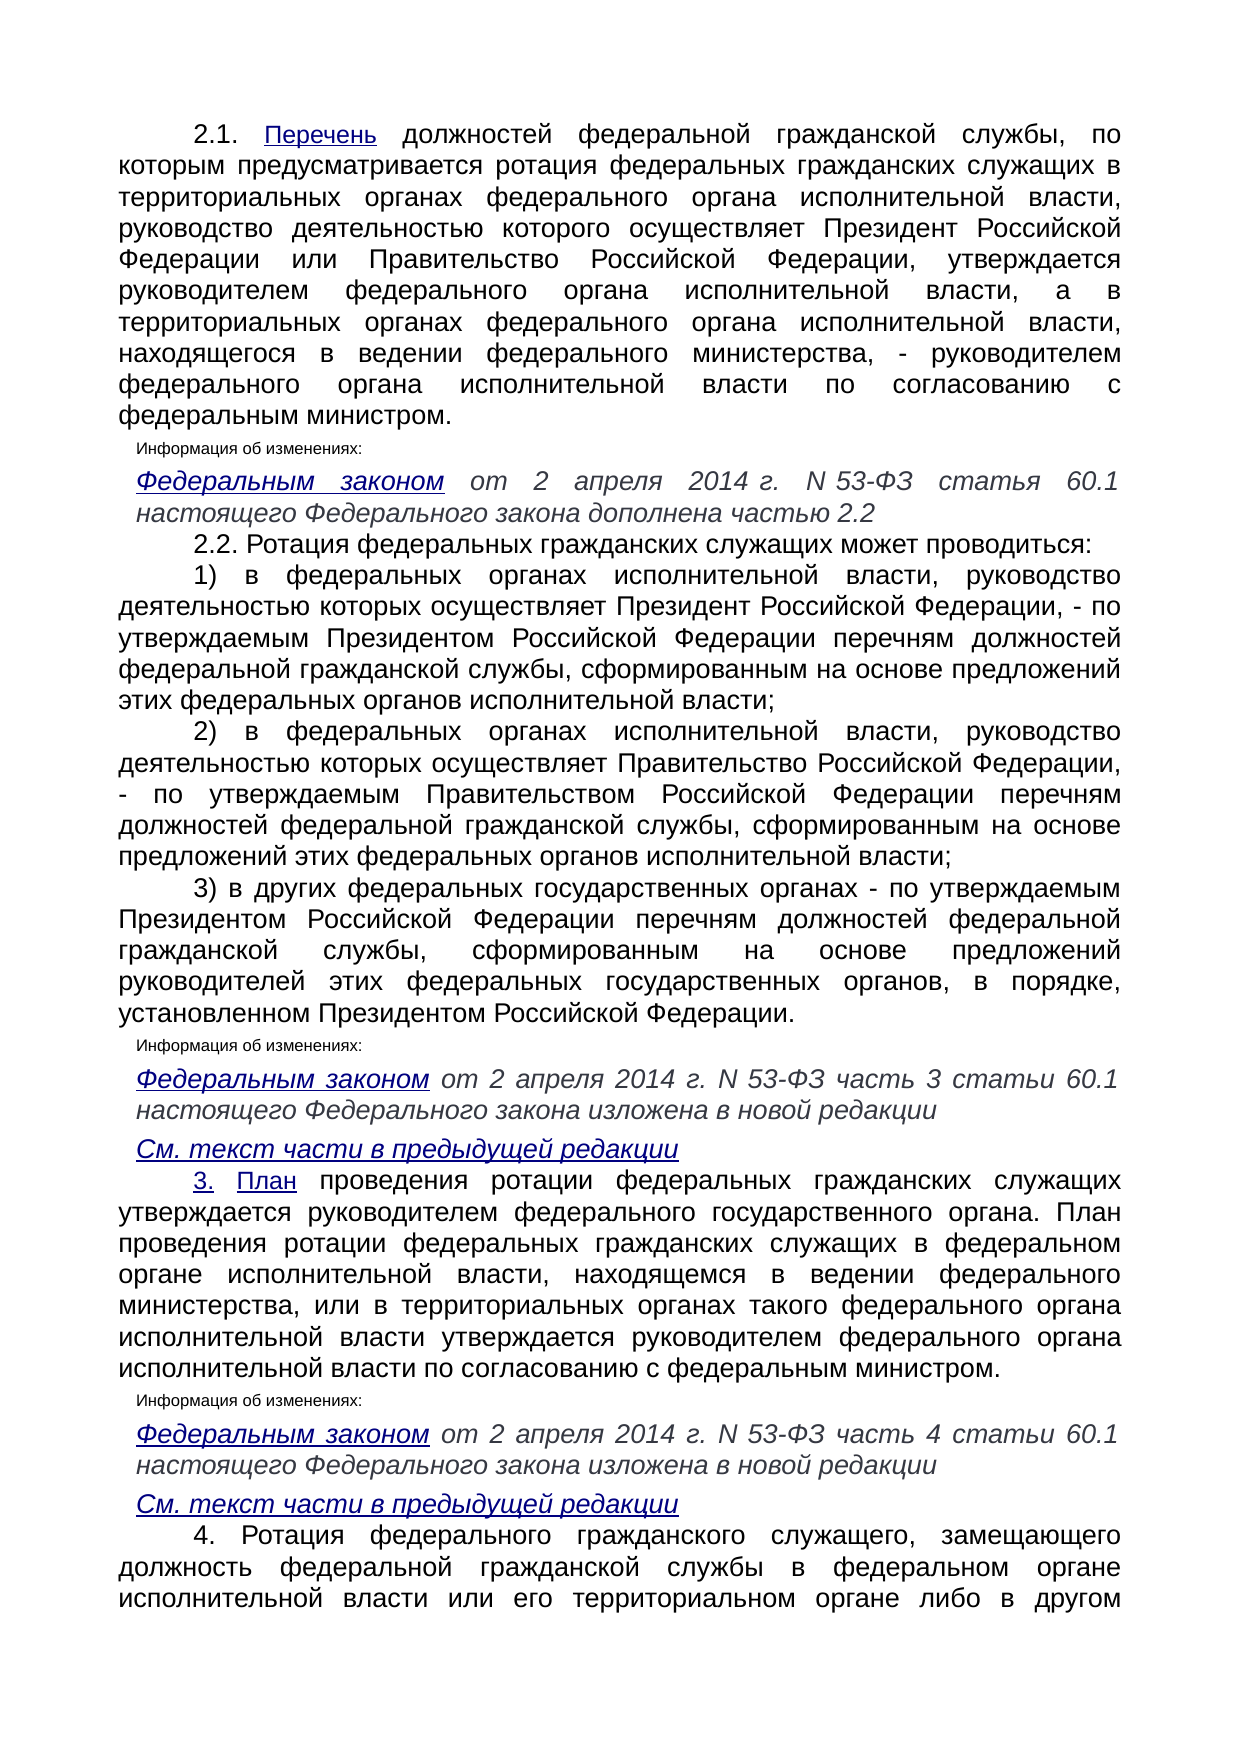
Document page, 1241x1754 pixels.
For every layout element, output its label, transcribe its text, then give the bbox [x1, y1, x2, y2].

text Федеральным законом от 2 апреля 2014 г. N 53-ФЗ часть 3 статьи 60.1 настоящего Федерального закона изложена в новой редакции [136, 1063, 1122, 1125]
text Информация об изменениях: [136, 1391, 1122, 1410]
text 2.1. Перечень должностей федеральной гражданской службы, по которым предусматривается ротация федеральных гражданских служащих в территориальных органах федерального органа исполнительной власти, руководство деятельностью которого осуществляет Президент Российской Федерации или Правительство Российской Федерации, утверждается руководителем федерального органа исполнительной власти, а в территориальных органах федерального органа исполнительной власти, находящегося в ведении федерального министерства, - руководителем федерального органа исполнительной власти по согласованию с федеральным министром. [118, 118, 1122, 431]
text Федеральным законом от 2 апреля 2014 г. N 53-ФЗ статья 60.1 настоящего Федерального закона дополнена частью 2.2 [136, 465, 1122, 528]
text Информация об изменениях: [136, 438, 1122, 458]
text 2) в федеральных органах исполнительной власти, руководство деятельностью которых осуществляет Правительство Российской Федерации, - по утверждаемым Правительством Российской Федерации перечням должностей федеральной гражданской службы, сформированным на основе предложений этих федеральных органов исполнительной власти; [118, 715, 1122, 872]
text 3) в других федеральных государственных органах - по утверждаемым Президентом Российской Федерации перечням должностей федеральной гражданской службы, сформированным на основе предложений руководителей этих федеральных государственных органов, в порядке, установленном Президентом Российской Федерации. [118, 872, 1122, 1028]
text 1) в федеральных органах исполнительной власти, руководство деятельностью которых осуществляет Президент Российской Федерации, - по утверждаемым Президентом Российской Федерации перечням должностей федеральной гражданской службы, сформированным на основе предложений этих федеральных органов исполнительной власти; [118, 559, 1122, 715]
text См. текст части в предыдущей редакции [136, 1488, 1122, 1519]
text 2.2. Ротация федеральных гражданских служащих может проводиться: [118, 528, 1122, 559]
text 3. План проведения ротации федеральных гражданских служащих утверждается руководителем федерального государственного органа. План проведения ротации федеральных гражданских служащих в федеральном органе исполнительной власти, находящемся в ведении федерального министерства, или в территориальных органах такого федерального органа исполнительной власти утверждается руководителем федерального органа исполнительной власти по согласованию с федеральным министром. [118, 1164, 1122, 1383]
text Федеральным законом от 2 апреля 2014 г. N 53-ФЗ часть 4 статьи 60.1 настоящего Федерального закона изложена в новой редакции [136, 1418, 1122, 1480]
text Информация об изменениях: [136, 1036, 1122, 1055]
text 4. Ротация федерального гражданского служащего, замещающего должность федеральной гражданской службы в федеральном органе исполнительной власти или его территориальном органе либо в другом [118, 1519, 1122, 1613]
text См. текст части в предыдущей редакции [136, 1133, 1122, 1164]
